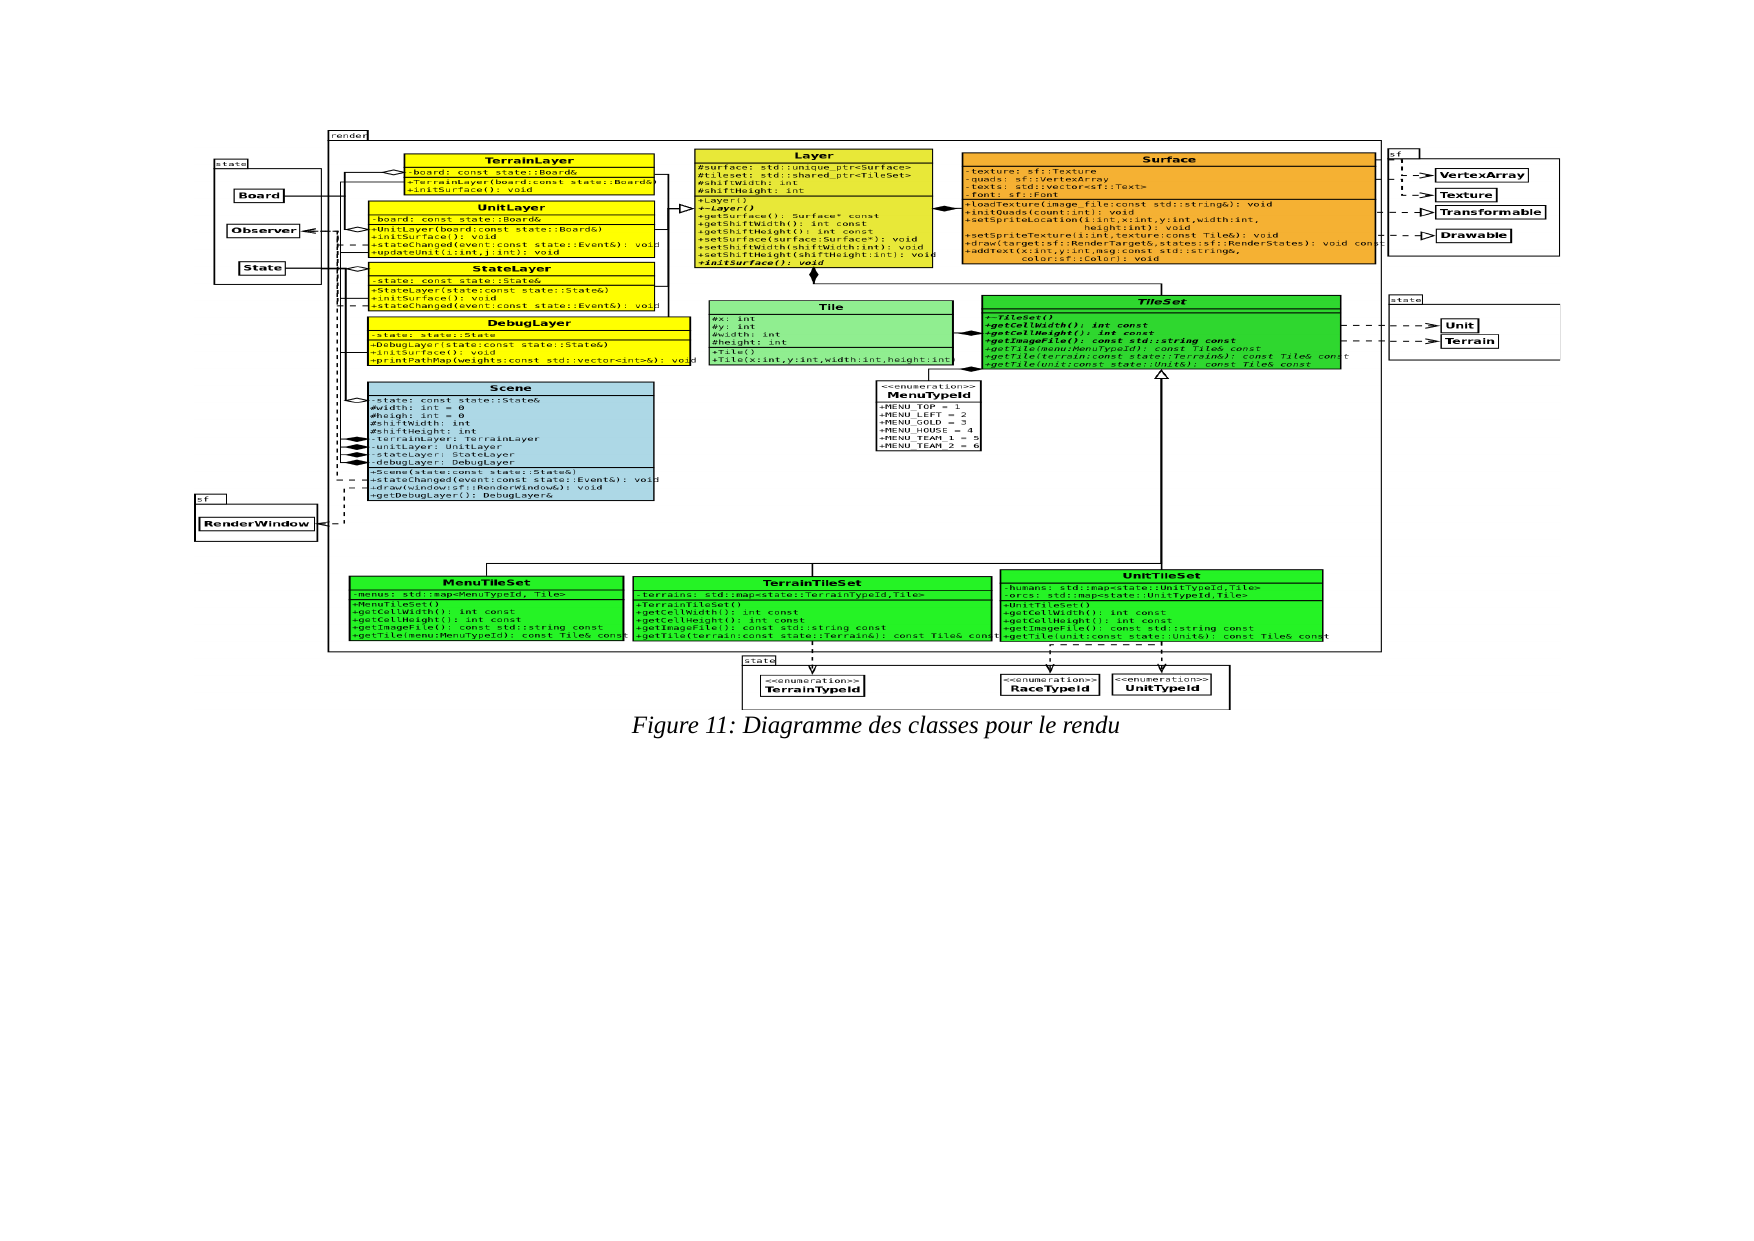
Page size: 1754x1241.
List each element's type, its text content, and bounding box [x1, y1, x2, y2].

text Figure 11: Diagramme des classes pour le rendu [118, 710, 1636, 739]
picture [194, 130, 1561, 710]
